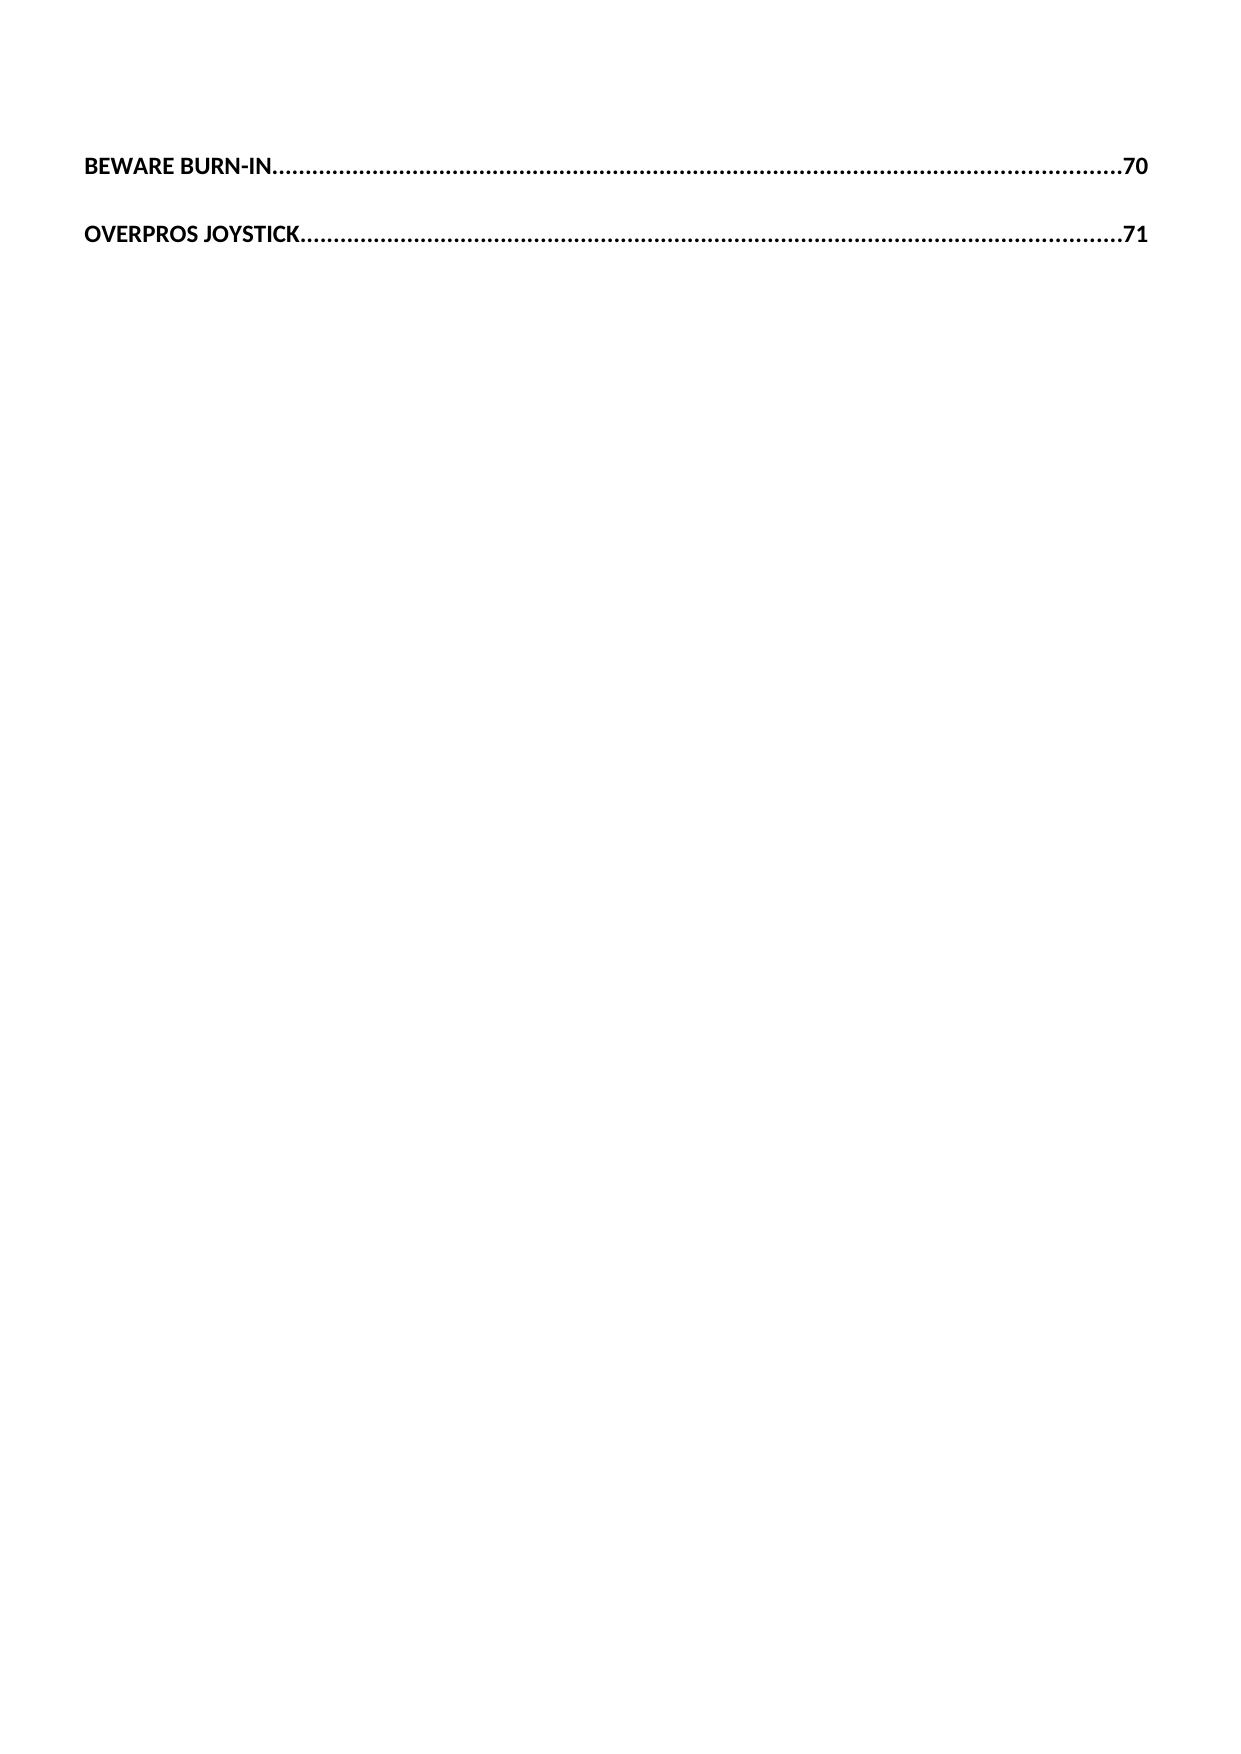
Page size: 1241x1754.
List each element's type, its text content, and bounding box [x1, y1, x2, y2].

text OverPros Joystick 71 [84, 218, 1148, 248]
text Beware Burn-In 70 [84, 150, 1148, 181]
